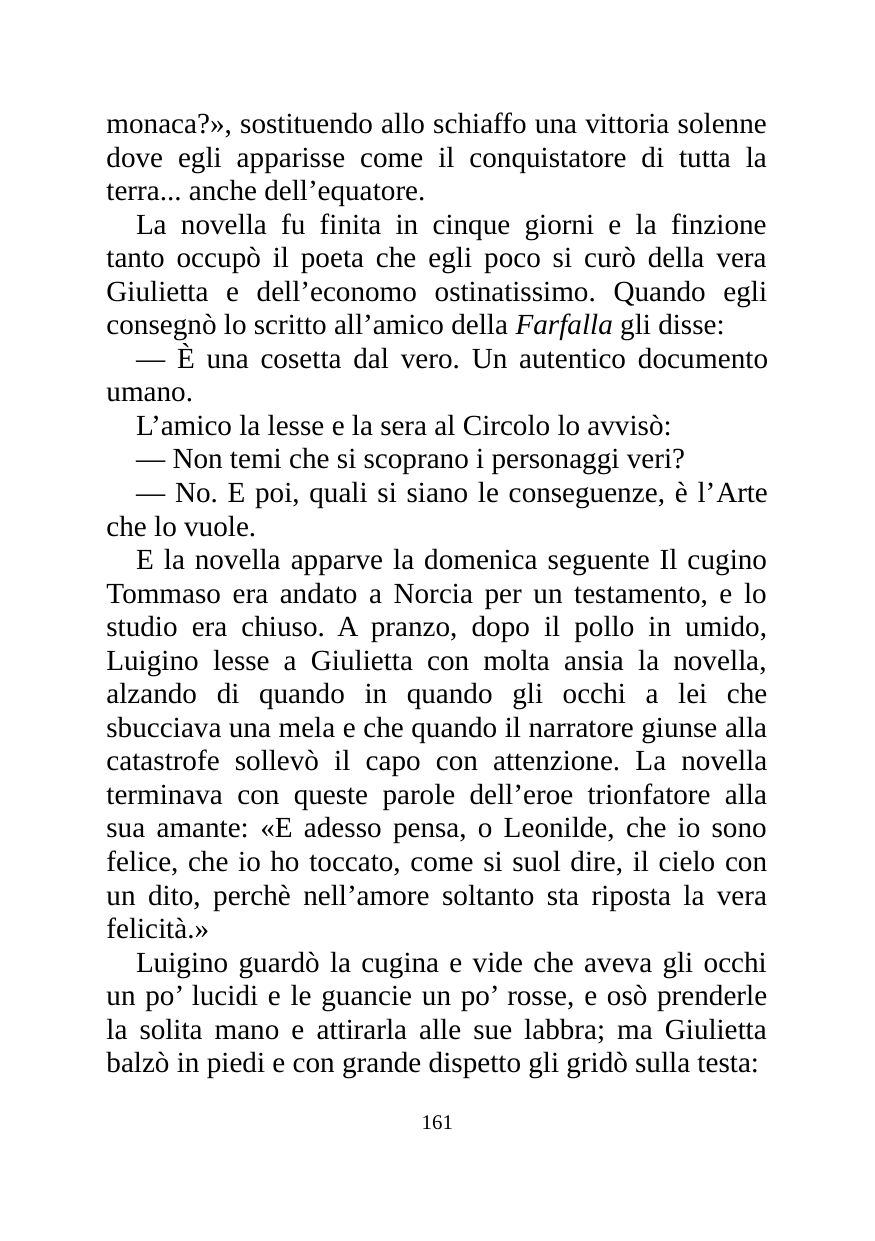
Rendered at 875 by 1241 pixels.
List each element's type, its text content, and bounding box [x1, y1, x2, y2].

text La novella fu finita in cinque giorni e la finzione tanto occupò il poeta che egli poco si curò della vera Giulietta e dell’economo ostinatissimo. Quando egli consegnò lo scritto all’amico della Farfalla gli disse: [106, 207, 768, 341]
text Luigino guardò la cugina e vide che aveva gli occhi un po’ lucidi e le guancie un po’ rosse, e osò prenderle la solita mano e attirarla alle sue labbra; ma Giulietta balzò in piedi e con grande dispetto gli gridò sulla testa: [106, 945, 768, 1079]
text L’amico la lesse e la sera al Circolo lo avvisò: [106, 408, 768, 442]
text — Non temi che si scoprano i personaggi veri? [106, 442, 768, 475]
text E la novella apparve la domenica seguente Il cugino Tommaso era andato a Norcia per un testamento, e lo studio era chiuso. A pranzo, dopo il pollo in umido, Luigino lesse a Giulietta con molta ansia la novella, alzando di quando in quando gli occhi a lei che sbucciava una mela e che quando il narratore giunse alla catastrofe sollevò il capo con attenzione. La novella terminava con queste parole dell’eroe trionfatore alla sua amante: «E adesso pensa, o Leonilde, che io sono felice, che io ho toccato, come si suol dire, il cielo con un dito, perchè nell’amore soltanto sta riposta la vera felicità.» [106, 542, 768, 945]
text — È una cosetta dal vero. Un autentico documento umano. [106, 341, 768, 408]
text monaca?», sostituendo allo schiaffo una vittoria solenne dove egli apparisse come il conquistatore di tutta la terra... anche dell’equatore. [106, 106, 768, 207]
text — No. E poi, quali si siano le conseguenze, è l’Arte che lo vuole. [106, 475, 768, 542]
